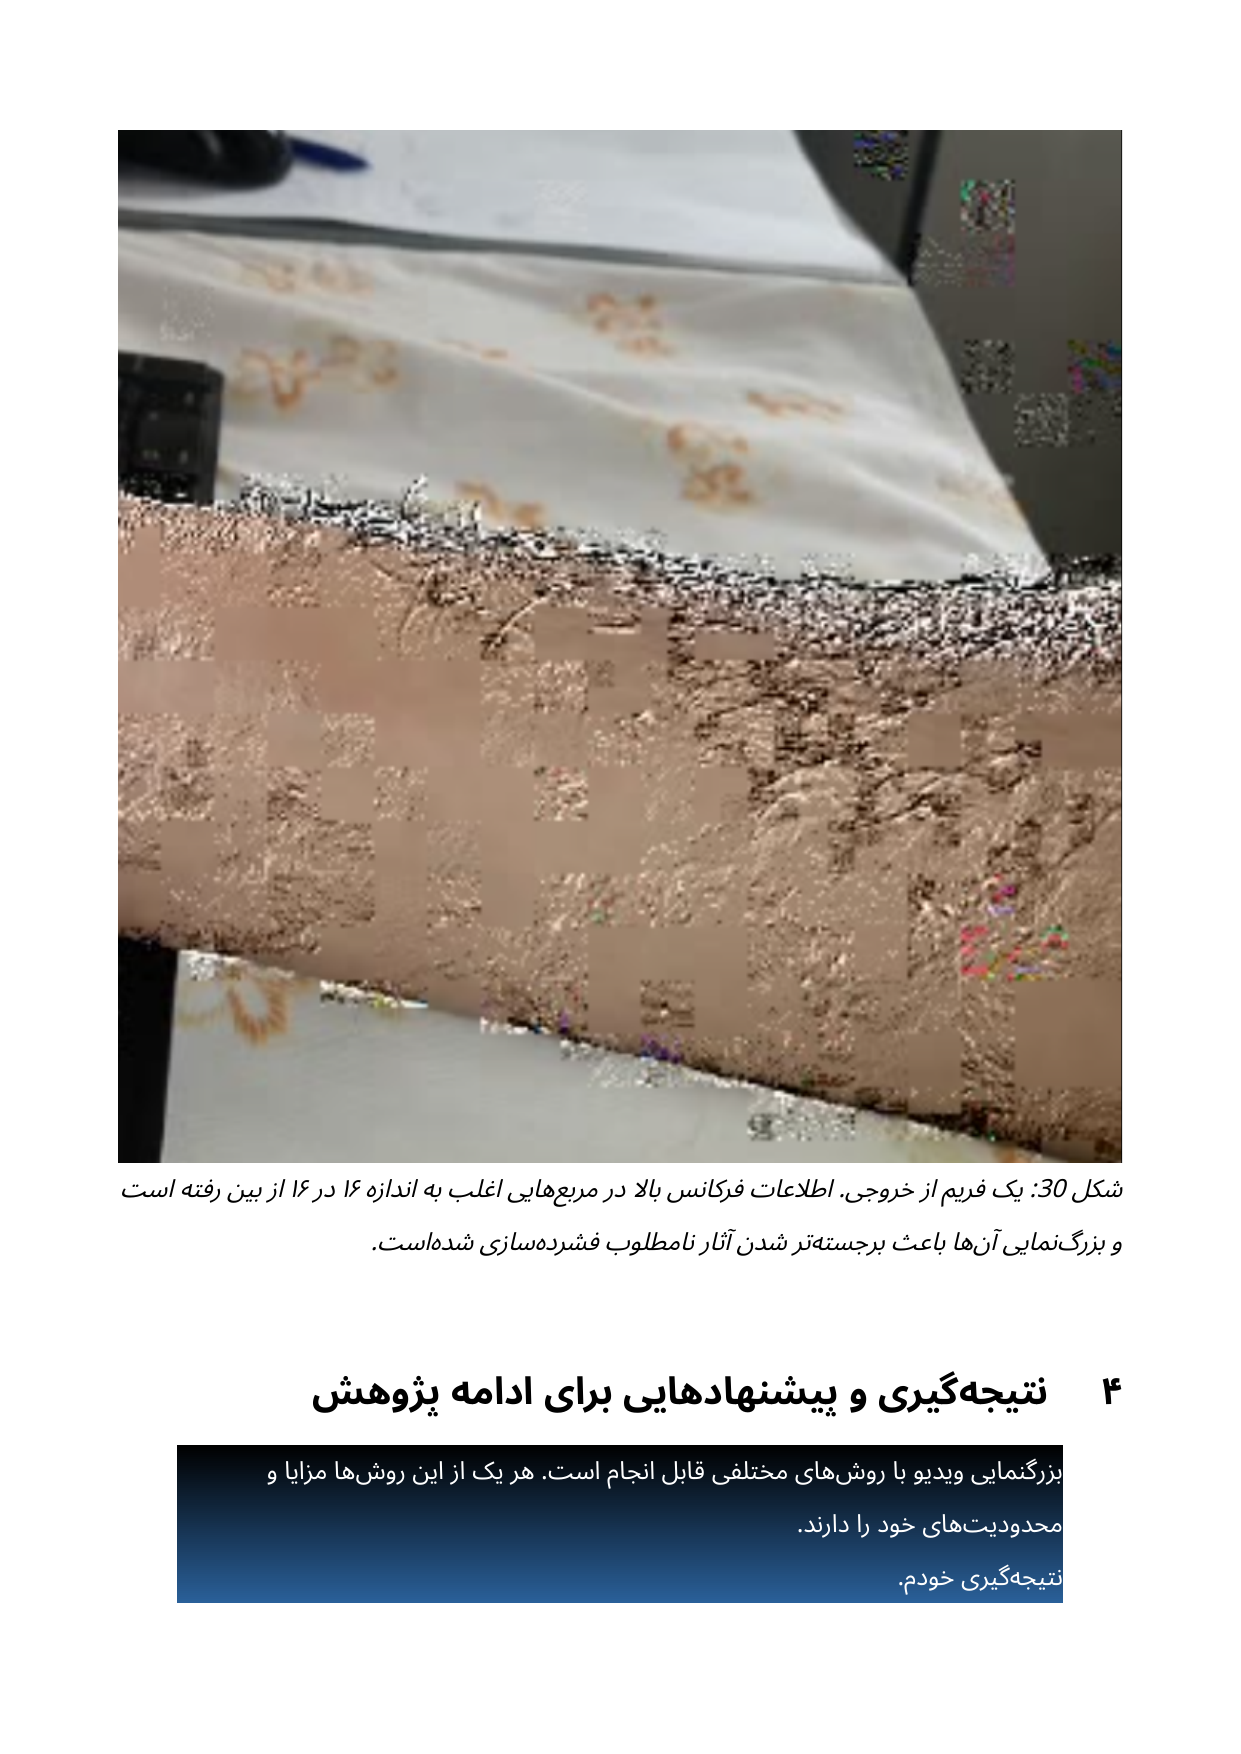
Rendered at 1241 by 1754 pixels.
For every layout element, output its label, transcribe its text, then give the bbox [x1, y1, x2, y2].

text بزرگنمایی ویدیو با روش‌های مختلفی قابل انجام است. هر یک از این روش‌ها مزایا و محدودیت‌های خود را دارند. نتیجه‌گیری خودم. [177, 1445, 1063, 1603]
subtitle نتیجه‌گیری و پیشنهادهایی برای ادامه پژوهش [118, 1352, 1122, 1432]
picture [118, 130, 1123, 1163]
text شکل 30: یک فریم از خروجی. اطلاعات فرکانس بالا در مربع‌هایی اغلب به اندازه ۱۶ در ۱۶ از بین رفته است و بزرگ‌نمایی آن‌ها باعث برجسته‌تر شدن آثار نامطلوب فشرده‌سازی شده‌است. [118, 1163, 1122, 1268]
